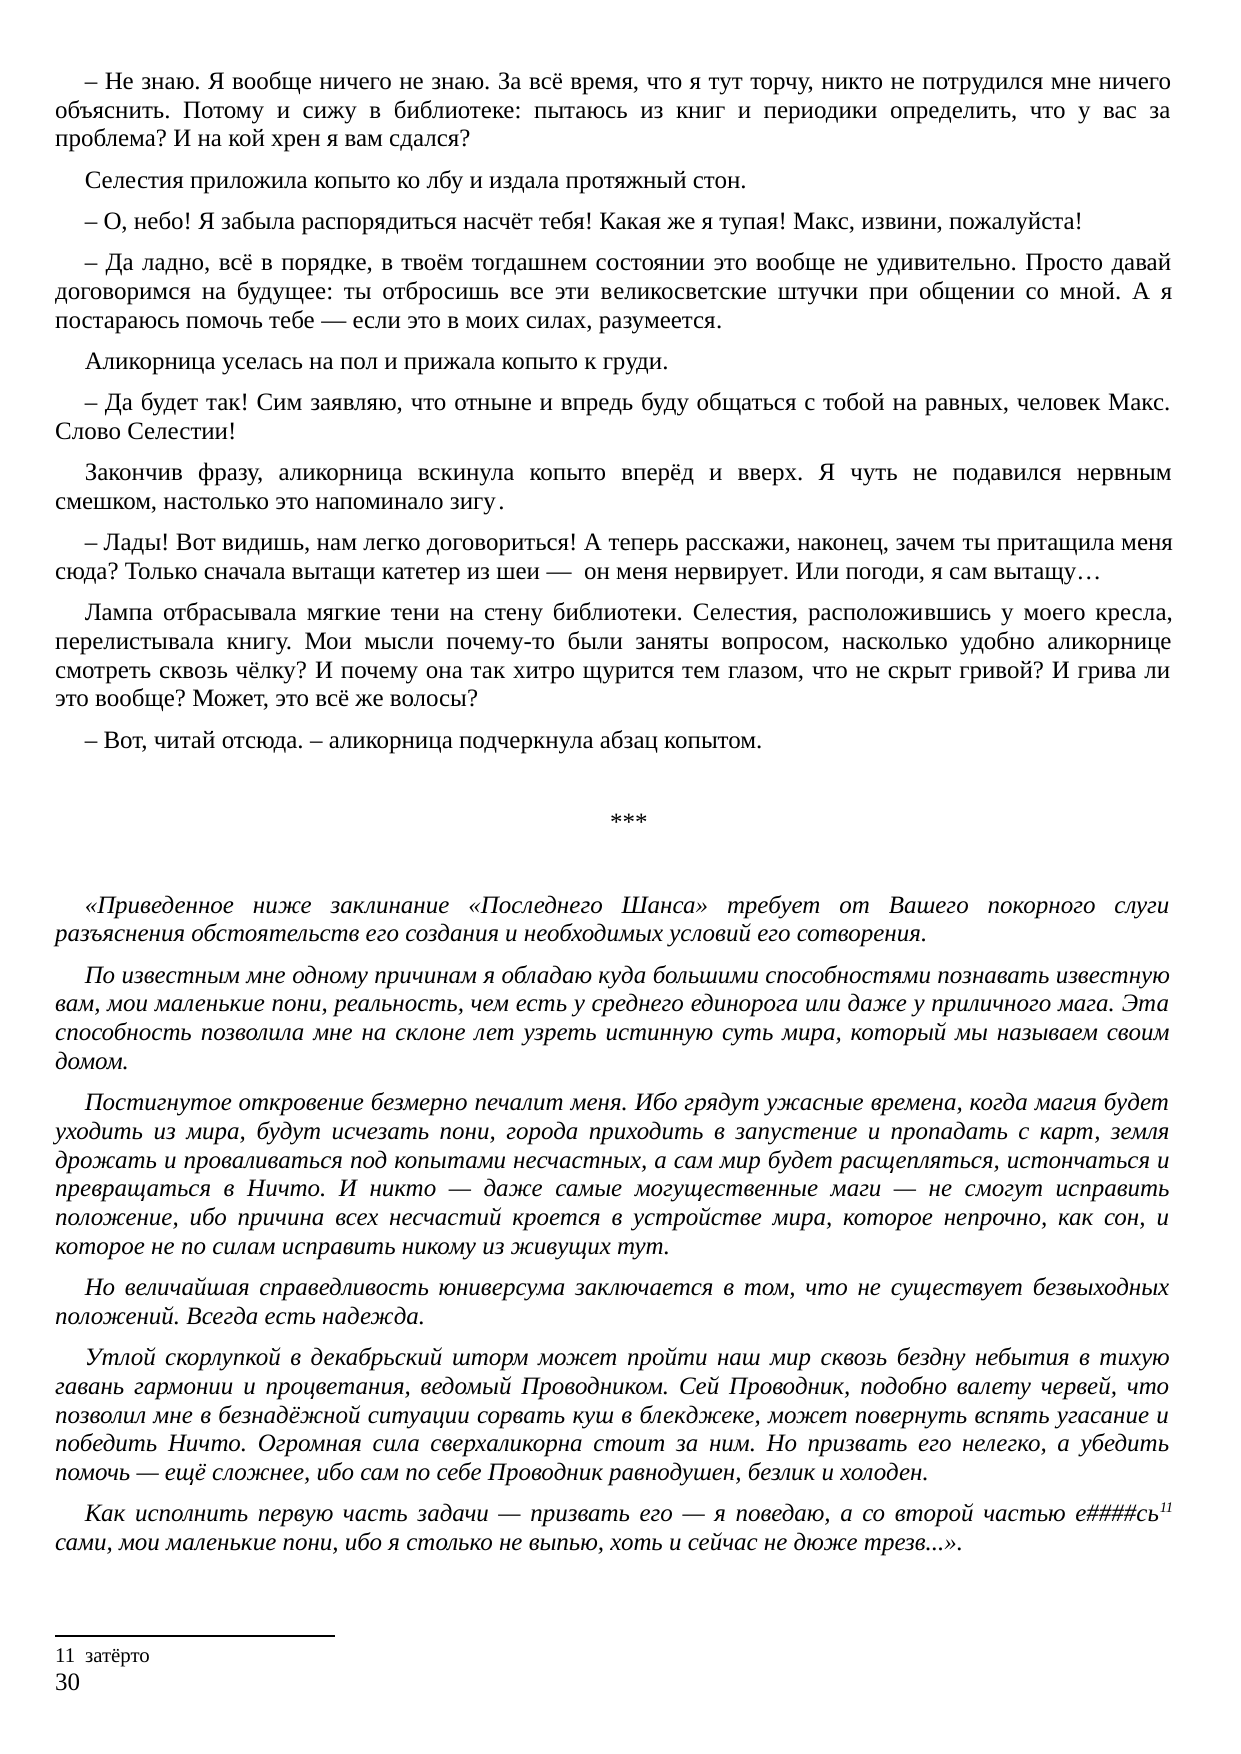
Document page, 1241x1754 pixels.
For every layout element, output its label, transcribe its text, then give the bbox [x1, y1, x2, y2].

text Закончив фразу, аликорница вскинула копыто вперёд и вверх. Я чуть не подавился нервным смешком, настолько это напоминало зигу . [55, 457, 1173, 515]
text – Лады! Вот видишь, нам легко договориться! А теперь расскажи, наконец, зачем ты притащила меня сюда? Только сначала вытащи катетер из шеи — он меня нервирует. Или погоди, я сам вытащу… [55, 527, 1173, 585]
text Как исполнить первую часть задачи — призвать его — я поведаю, а со второй частью е####сь сами, мои маленькие пони, ибо я столько не выпью, хоть и сейчас не дюже трезв...». [55, 1498, 1173, 1556]
text – Да ладно, всё в порядке, в твоём тогдашнем состоянии это вообще не удивительно. Просто давай договоримся на будущее: ты отбросишь все эти великосветские штучки при общении со мной. А я постараюсь помочь тебе — если это в моих силах, разумеется. [55, 247, 1173, 333]
text – Да будет так! Сим заявляю, что отныне и впредь буду общаться с тобой на равных, человек Макс. Слово Селестии! [55, 387, 1173, 445]
text «Приведенное ниже заклинание «Последнего Шанса» требует от Вашего покорного слуги разъяснения обстоятельств его создания и необходимых условий его сотворения. [55, 890, 1173, 947]
text – О, небо! Я забыла распорядиться насчёт тебя! Какая же я тупая! Макс, извини, пожалуйста! [55, 206, 1173, 235]
text Утлой скорлупкой в декабрьский шторм может пройти наш мир сквозь бездну небытия в тихую гавань гармонии и процветания, ведомый Проводником. Сей Проводник, подобно валету червей, что позволил мне в безнадёжной ситуации сорвать куш в блекджеке, может повернуть вспять угасание и победить Ничто. Огромная сила сверхаликорна стоит за ним. Но призвать его нелегко, а убедить помочь — ещё сложнее, ибо сам по себе Проводник равнодушен, безлик и холоден. [55, 1342, 1173, 1486]
text – Не знаю. Я вообще ничего не знаю. За всё время, что я тут торчу, никто не потрудился мне ничего объяснить. Потому и сижу в библиотеке: пытаюсь из книг и периодики определить, что у вас за проблема? И на кой хрен я вам сдался? [55, 66, 1173, 152]
text Постигнутое откровение безмерно печалит меня. Ибо грядут ужасные времена, когда магия будет уходить из мира, будут исчезать пони, города приходить в запустение и пропадать с карт, земля дрожать и проваливаться под копытами несчастных, а сам мир будет расщепляться, истончаться и превращаться в Ничто. И никто — даже самые могущественные маги — не смогут исправить положение, ибо причина всех несчастий кроется в устройстве мира, которое непрочно, как сон, и которое не по силам исправить никому из живущих тут. [55, 1087, 1173, 1260]
text *** [55, 807, 1173, 836]
text Лампа отбрасывала мягкие тени на стену библиотеки. Селестия, расположившись у моего кресла, перелистывала книгу. Мои мысли почему-то были заняты вопросом, насколько удобно аликорнице смотреть сквозь чёлку? И почему она так хитро щурится тем глазом, что не скрыт гривой? И грива ли это вообще? Может, это всё же волосы? [55, 597, 1173, 712]
text Селестия приложила копыто ко лбу и издала протяжный стон. [55, 165, 1173, 193]
text – Вот, читай отсюда. – аликорница подчеркнула абзац копытом. [55, 725, 1173, 753]
text затёрто [55, 1642, 1173, 1667]
text По известным мне одному причинам я обладаю куда большими способностями познавать известную вам, мои маленькие пони, реальность, чем есть у среднего единорога или даже у приличного мага. Эта способность позволила мне на склоне лет узреть истинную суть мира, который мы называем своим домом. [55, 960, 1173, 1075]
text Но величайшая справедливость юниверсума заключается в том, что не существует безвыходных положений. Всегда есть надежда. [55, 1272, 1173, 1330]
text Аликорница уселась на пол и прижала копыто к груди. [55, 346, 1173, 375]
